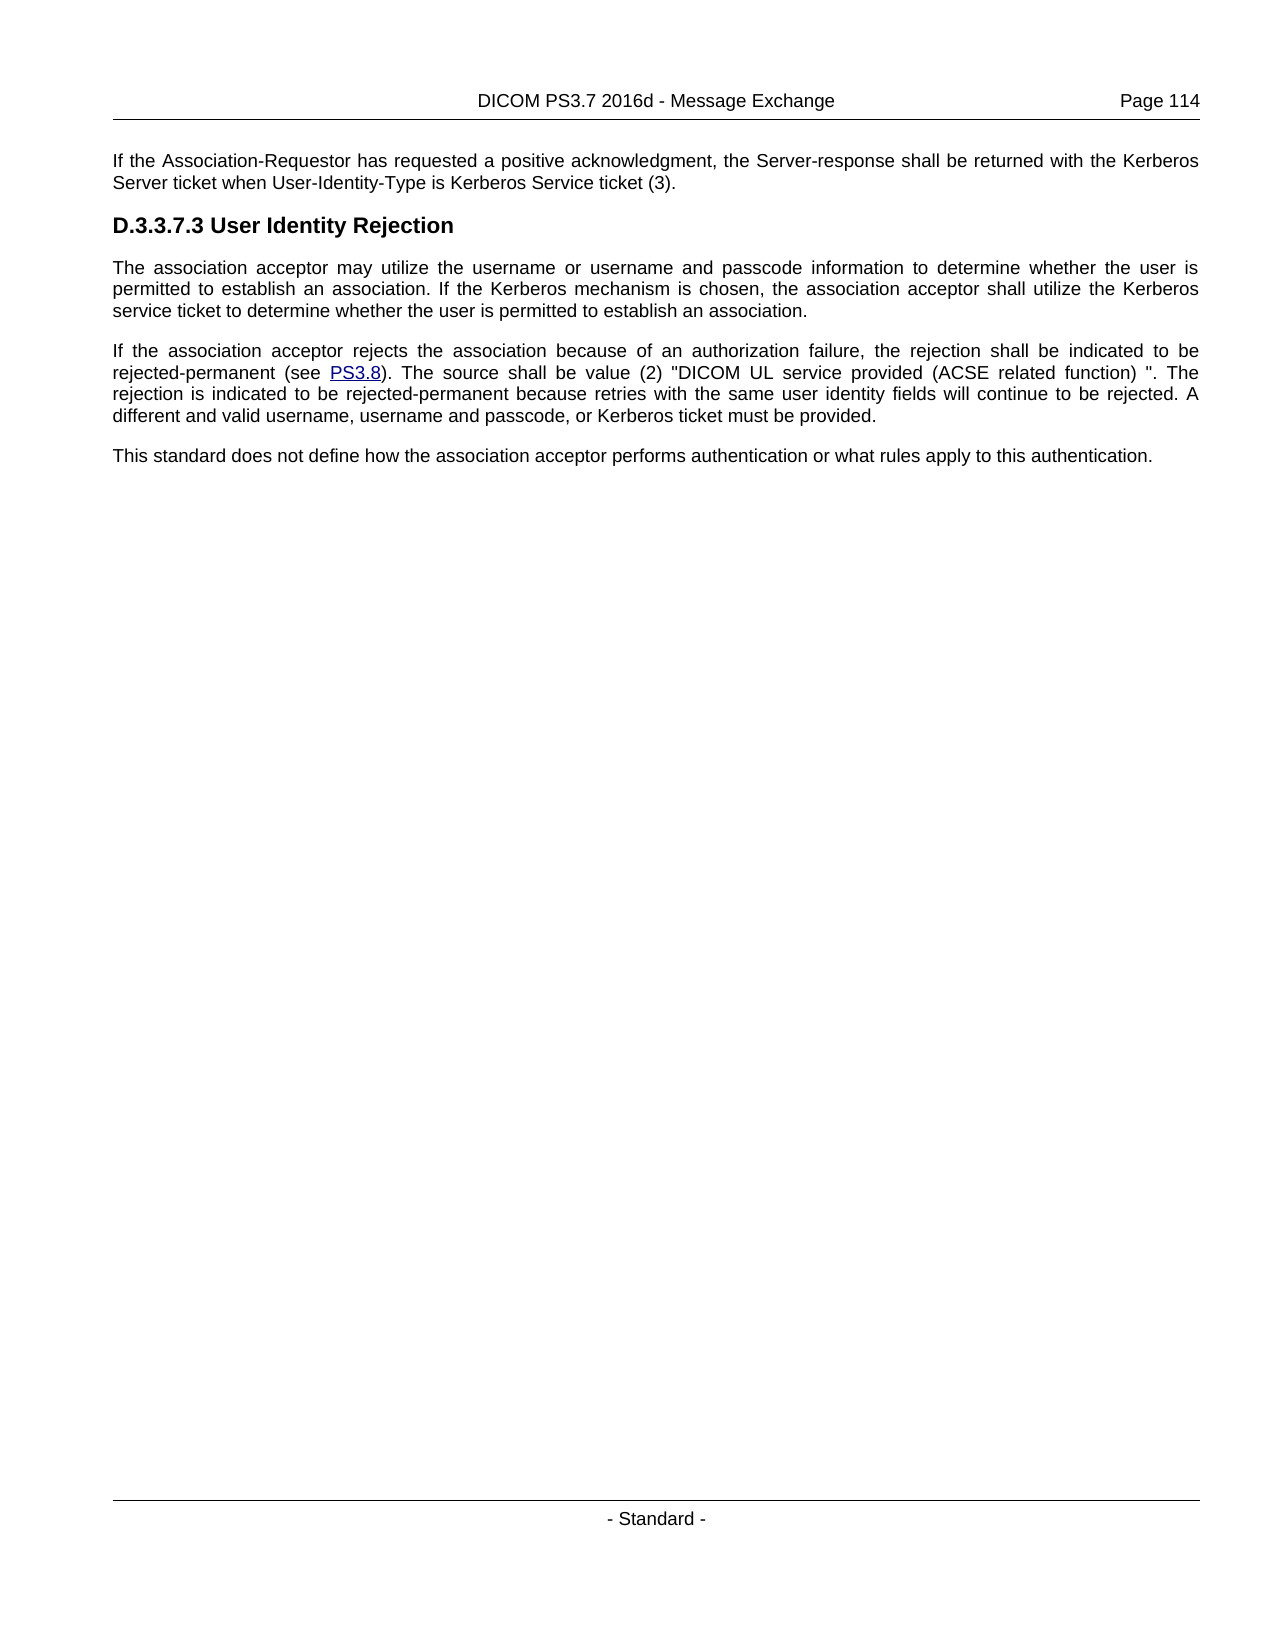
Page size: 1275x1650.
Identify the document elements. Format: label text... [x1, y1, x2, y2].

text If the association acceptor rejects the association because of an authorization failure, the rejection shall be indicated to be rejected-permanent (see PS3.8). The source shall be value (2) "DICOM UL service provided (ACSE related function) ". The rejection is indicated to be rejected-permanent because retries with the same user identity fields will continue to be rejected. A different and valid username, username and passcode, or Kerberos ticket must be provided. [112, 340, 1200, 426]
text If the Association-Requestor has requested a positive acknowledgment, the Server-response shall be returned with the Kerberos Server ticket when User-Identity-Type is Kerberos Service ticket (3). [112, 150, 1200, 193]
text D.3.3.7.3 User Identity Rejection [112, 212, 1200, 238]
text The association acceptor may utilize the username or username and passcode information to determine whether the user is permitted to establish an association. If the Kerberos mechanism is chosen, the association acceptor shall utilize the Kerberos service ticket to determine whether the user is permitted to establish an association. [112, 256, 1200, 321]
text This standard does not define how the association acceptor performs authentication or what rules apply to this authentication. [112, 445, 1200, 466]
